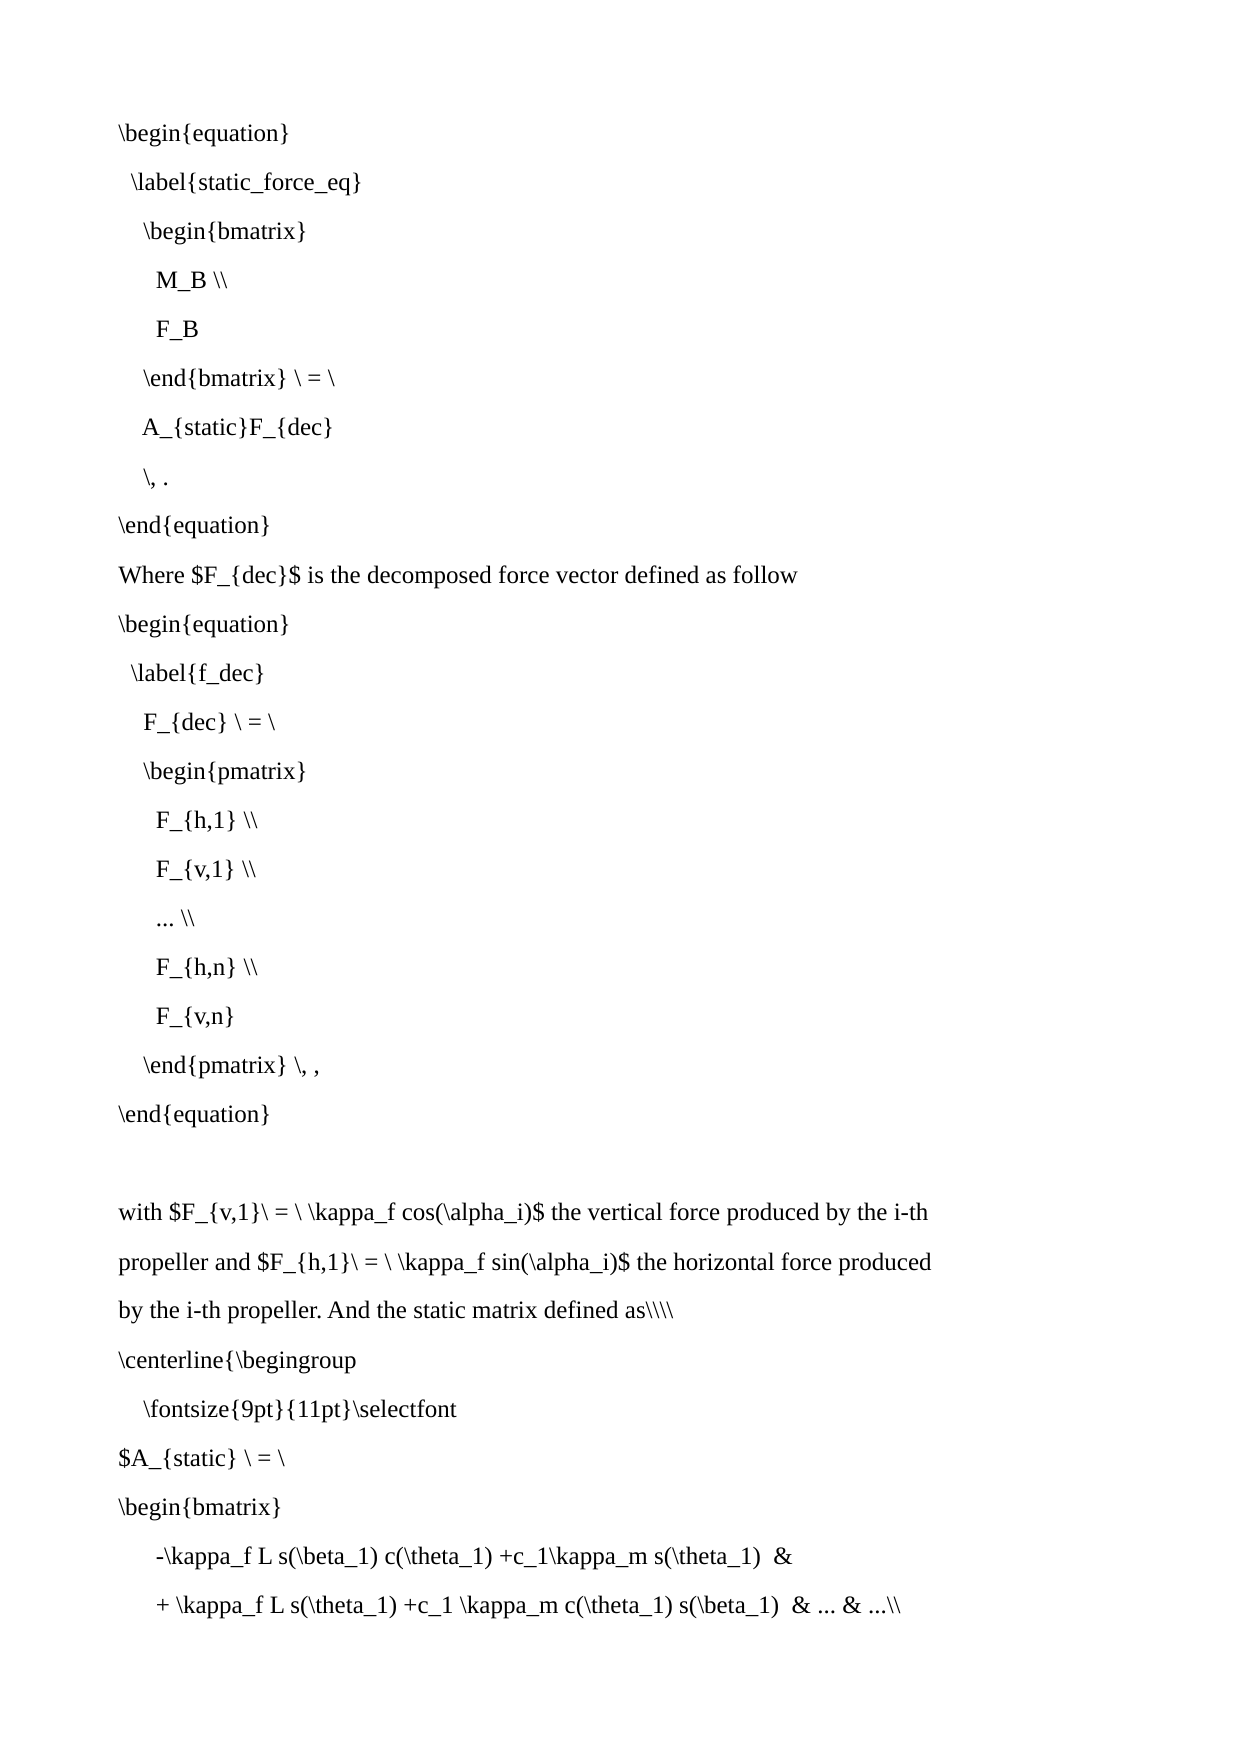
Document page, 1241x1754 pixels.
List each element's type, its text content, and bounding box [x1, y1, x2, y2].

text F_{h,1} \\ [118, 805, 1122, 834]
text \begin{bmatrix} [118, 1492, 1122, 1521]
text \begin{pmatrix} [118, 756, 1122, 785]
text F_{v,n} [118, 1001, 1122, 1030]
text \end{equation} [118, 511, 1122, 539]
text by the i-th propeller. And the static matrix defined as\\\\ [118, 1296, 1122, 1324]
text A_{static}F_{dec} [118, 412, 1122, 441]
text \begin{equation} [118, 609, 1122, 637]
text M_B \\ [118, 265, 1122, 294]
text F_B [118, 314, 1122, 343]
text with $F_{v,1}\ = \ \kappa_f cos(\alpha_i)$ the vertical force produced by the i-th [118, 1197, 1122, 1226]
text \centerline{\begingroup [118, 1345, 1122, 1373]
text ... \\ [118, 903, 1122, 932]
text Where $F_{dec}$ is the decomposed force vector defined as follow [118, 560, 1122, 588]
text \end{bmatrix} \ = \ [118, 363, 1122, 392]
text + \kappa_f L s(\theta_1) +c_1 \kappa_m c(\theta_1) s(\beta_1) & ... & ...\\ [118, 1590, 1122, 1619]
text \label{f_dec} [118, 658, 1122, 687]
text \end{equation} [118, 1099, 1122, 1128]
text F_{h,n} \\ [118, 952, 1122, 981]
text \begin{bmatrix} [118, 216, 1122, 245]
text -\kappa_f L s(\beta_1) c(\theta_1) +c_1\kappa_m s(\theta_1) & [118, 1541, 1122, 1570]
text \fontsize{9pt}{11pt}\selectfont [118, 1394, 1122, 1422]
text \, . [118, 462, 1122, 490]
text propeller and $F_{h,1}\ = \ \kappa_f sin(\alpha_i)$ the horizontal force produced [118, 1247, 1122, 1275]
text \begin{equation} [118, 118, 1122, 147]
text $A_{static} \ = \ [118, 1443, 1122, 1472]
text \label{static_force_eq} [118, 167, 1122, 196]
text F_{v,1} \\ [118, 854, 1122, 883]
text F_{dec} \ = \ [118, 707, 1122, 736]
text \end{pmatrix} \, , [118, 1050, 1122, 1079]
